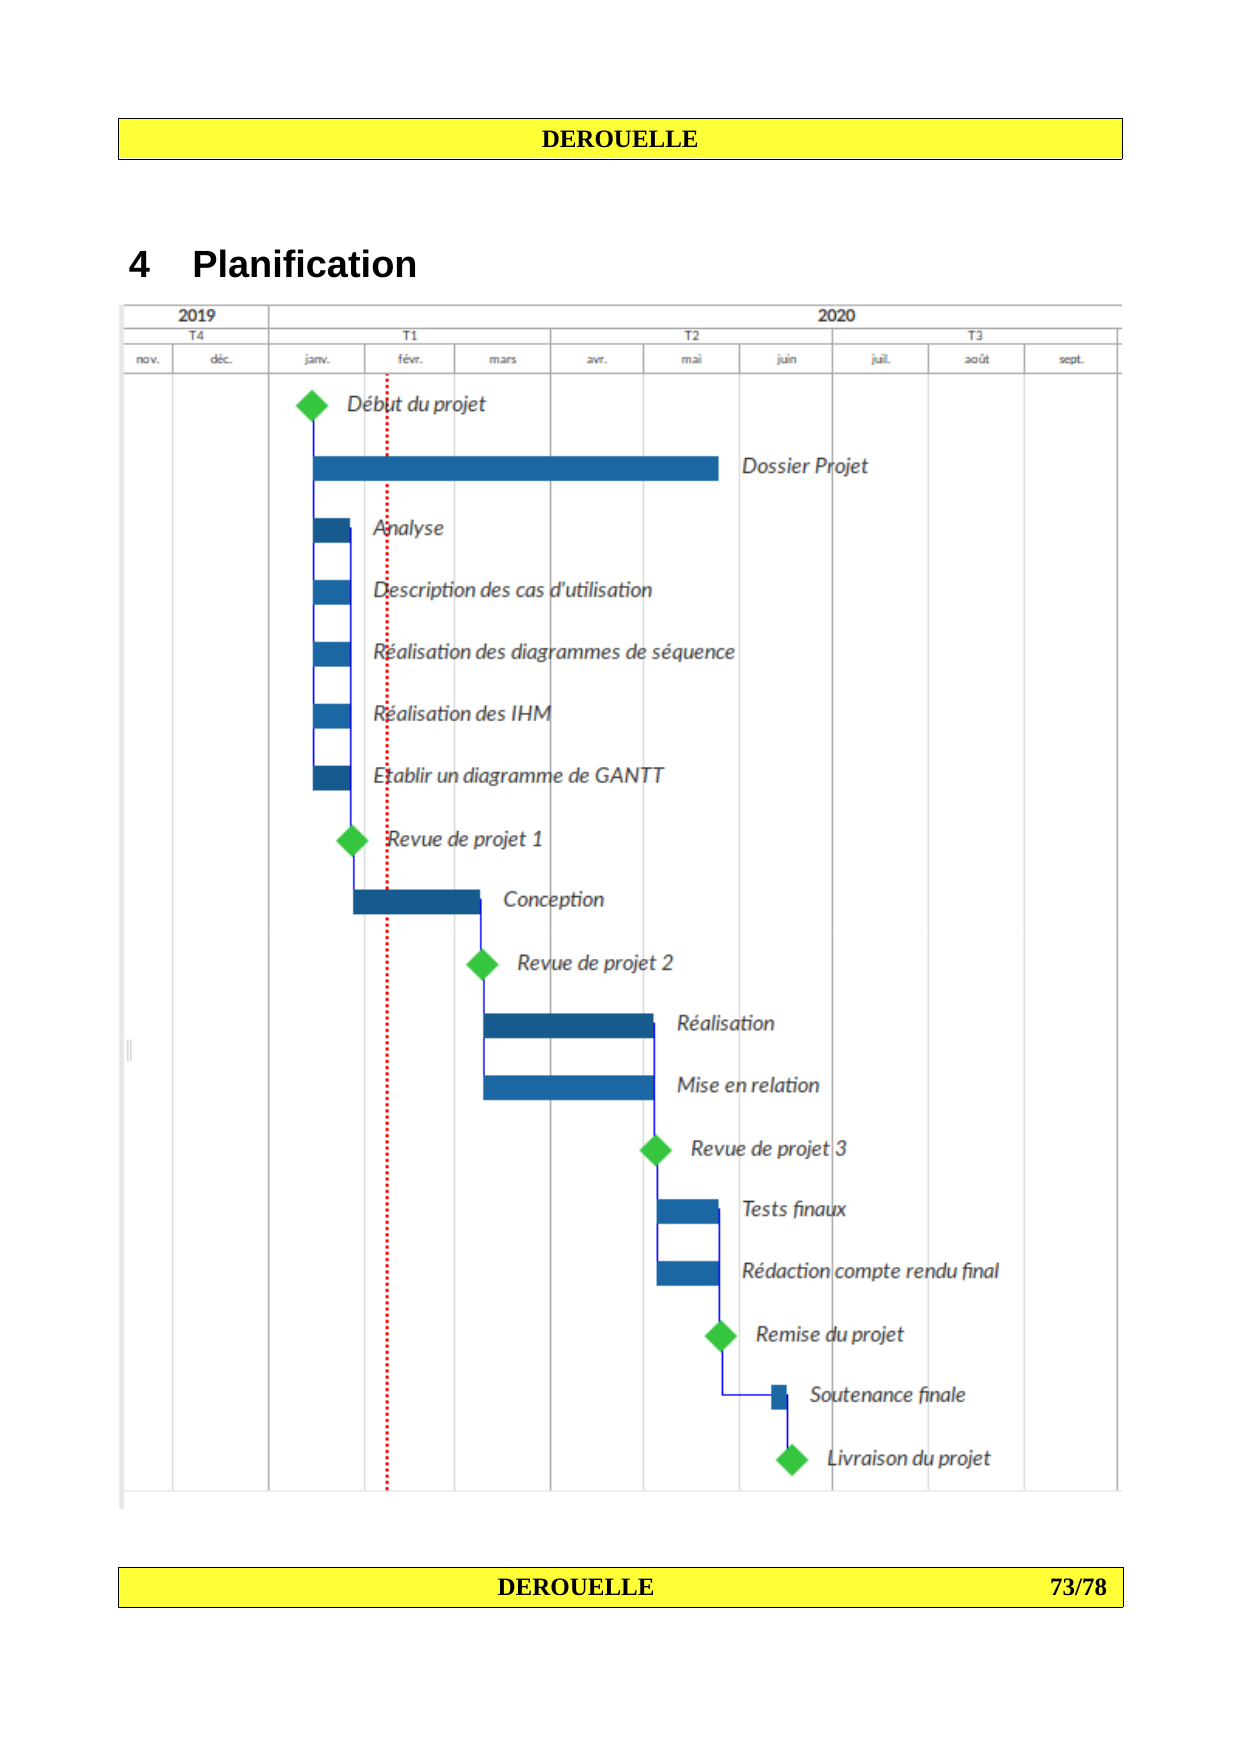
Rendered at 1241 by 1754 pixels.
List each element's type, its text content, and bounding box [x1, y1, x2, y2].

picture [118, 297, 1123, 1509]
subtitle Planification [118, 242, 1122, 285]
